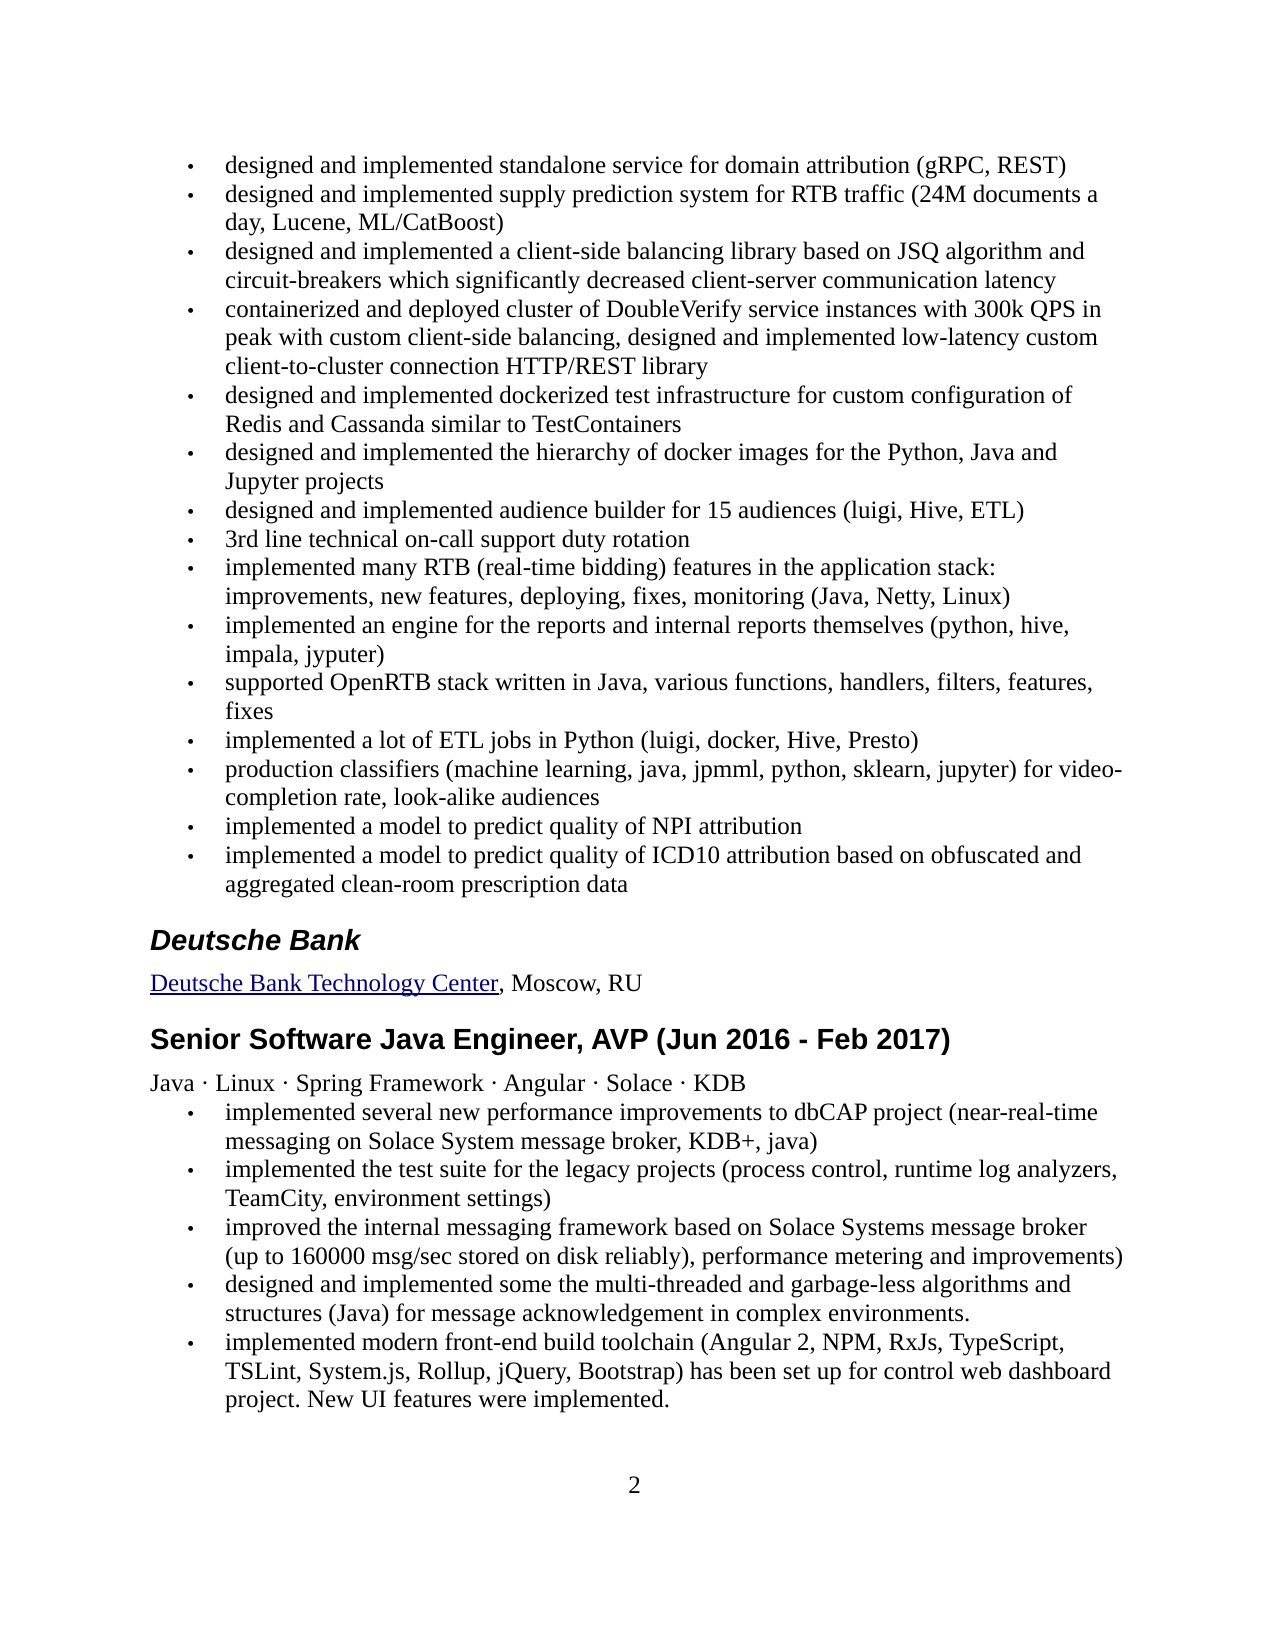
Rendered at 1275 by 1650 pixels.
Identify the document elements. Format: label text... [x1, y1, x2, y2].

list implemented a lot of ETL jobs in Python (luigi, docker, Hive, Presto) [187, 725, 1125, 754]
list supported OpenRTB stack written in Java, various functions, handlers, filters, features, fixes [187, 667, 1125, 725]
list implemented several new performance improvements to dbCAP project (near-real-time messaging on Solace System message broker, KDB+, java) [187, 1097, 1125, 1154]
subtitle Deutsche Bank [150, 922, 1125, 956]
list implemented the test suite for the legacy projects (process control, runtime log analyzers, TeamCity, environment settings) [187, 1154, 1125, 1212]
list improved the internal messaging framework based on Solace Systems message broker (up to 160000 msg/sec stored on disk reliably), performance metering and improvements) [187, 1212, 1125, 1269]
list designed and implemented supply prediction system for RTB traffic (24M documents a day, Lucene, ML/CatBoost) [187, 179, 1125, 236]
list 3rd line technical on-call support duty rotation [187, 524, 1125, 552]
list designed and implemented audience builder for 15 audiences (luigi, Hive, ETL) [187, 495, 1125, 524]
subtitle Senior Software Java Engineer, AVP (Jun 2016 - Feb 2017) [150, 1022, 1125, 1056]
list implemented a model to predict quality of NPI attribution [187, 811, 1125, 840]
list implemented a model to predict quality of ICD10 attribution based on obfuscated and aggregated clean-room prescription data [187, 840, 1125, 897]
list implemented many RTB (real-time bidding) features in the application stack: improvements, new features, deploying, fixes, monitoring (Java, Netty, Linux) [187, 552, 1125, 610]
list designed and implemented standalone service for domain attribution (gRPC, REST) [187, 150, 1125, 179]
text Java · Linux · Spring Framework · Angular · Solace · KDB [150, 1068, 1125, 1097]
text Deutsche Bank Technology Center, Moscow, RU [150, 968, 1125, 997]
list implemented modern front-end build toolchain (Angular 2, NPM, RxJs, TypeScript, TSLint, System.js, Rollup, jQuery, Bootstrap) has been set up for control web dashboard project. New UI features were implemented. [187, 1327, 1125, 1413]
list designed and implemented dockerized test infrastructure for custom configuration of Redis and Cassanda similar to TestContainers [187, 380, 1125, 437]
list designed and implemented some the multi-threaded and garbage-less algorithms and structures (Java) for message acknowledgement in complex environments. [187, 1269, 1125, 1327]
list containerized and deployed cluster of DoubleVerify service instances with 300k QPS in peak with custom client-side balancing, designed and implemented low-latency custom client-to-cluster connection HTTP/REST library [187, 294, 1125, 380]
list designed and implemented the hierarchy of docker images for the Python, Java and Jupyter projects [187, 437, 1125, 495]
list production classifiers (machine learning, java, jpmml, python, sklearn, jupyter) for video-completion rate, look-alike audiences [187, 754, 1125, 811]
list designed and implemented a client-side balancing library based on JSQ algorithm and circuit-breakers which significantly decreased client-server communication latency [187, 236, 1125, 294]
list implemented an engine for the reports and internal reports themselves (python, hive, impala, jyputer) [187, 610, 1125, 667]
